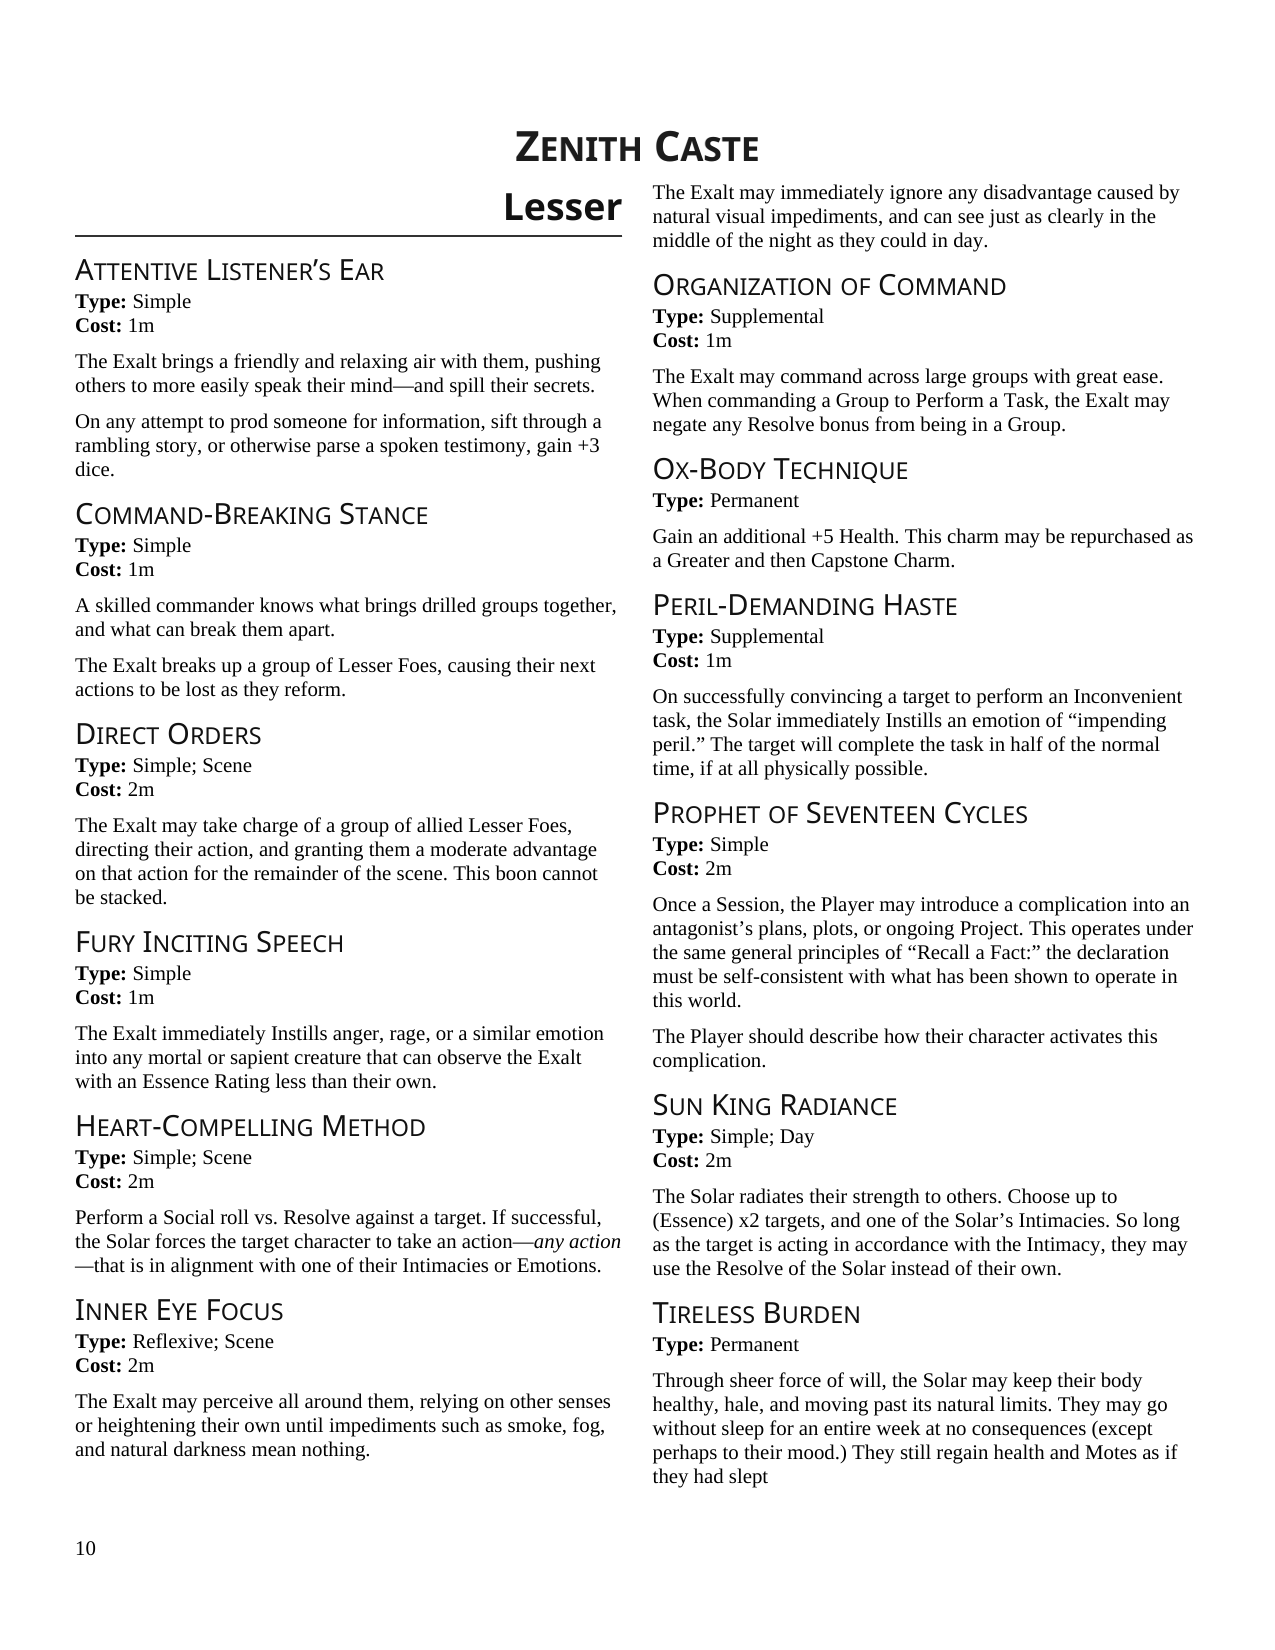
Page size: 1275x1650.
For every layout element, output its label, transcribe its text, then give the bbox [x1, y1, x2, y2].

subtitle Inner Eye Focus [75, 1289, 622, 1329]
subtitle Peril-Demanding Haste [652, 584, 1200, 623]
text The Solar radiates their strength to others. Choose up to (Essence) x2 targets, and one of the Solar’s Intimacies. So long as the target is acting in accordance with the Intimacy, they may use the Resolve of the Solar instead of their own. [652, 1184, 1200, 1280]
text A skilled commander knows what brings drilled groups together, and what can break them apart. [75, 593, 622, 641]
text Type: Permanent [652, 488, 1200, 512]
text The Exalt brings a friendly and relaxing air with them, pushing others to more easily speak their mind—and spill their secrets. [75, 349, 622, 397]
text The Exalt breaks up a group of Lesser Foes, causing their next actions to be lost as they reform. [75, 653, 622, 701]
subtitle Sun King Radiance [652, 1084, 1200, 1124]
text On successfully convincing a target to perform an Inconvenient task, the Solar immediately Instills an emotion of “impending peril.” The target will complete the task in half of the normal time, if at all physically possible. [652, 684, 1200, 780]
text Type: Simple Cost: 1m [75, 289, 622, 337]
subtitle Direct Orders [75, 713, 622, 753]
text Once a Session, the Player may introduce a complication into an antagonist’s plans, plots, or ongoing Project. This operates under the same general principles of “Recall a Fact:” the declaration must be self-consistent with what has been shown to operate in this world. [652, 892, 1200, 1012]
text The Exalt immediately Instills anger, rage, or a similar emotion into any mortal or sapient creature that can observe the Exalt with an Essence Rating less than their own. [75, 1021, 622, 1093]
text Through sheer force of will, the Solar may keep their body healthy, hale, and moving past its natural limits. They may go without sleep for an entire week at no consequences (except perhaps to their mood.) They still regain health and Motes as if they had slept [652, 1368, 1200, 1488]
text Type: Simple; Day Cost: 2m [652, 1124, 1200, 1172]
text Type: Simple Cost: 1m [75, 961, 622, 1009]
subtitle Tireless Burden [652, 1292, 1200, 1332]
text The Exalt may immediately ignore any disadvantage caused by natural visual impediments, and can see just as clearly in the middle of the night as they could in day. [652, 180, 1200, 252]
text Type: Permanent [652, 1332, 1200, 1356]
subtitle Zenith Caste [75, 117, 1200, 174]
text Type: Simple; Scene Cost: 2m [75, 1145, 622, 1193]
text Type: Simple; Scene Cost: 2m [75, 753, 622, 801]
text The Exalt may perceive all around them, relying on other senses or heightening their own until impediments such as smoke, fog, and natural darkness mean nothing. [75, 1389, 622, 1461]
subtitle Prophet of Seventeen Cycles [652, 792, 1200, 832]
text On any attempt to prod someone for information, sift through a rambling story, or otherwise parse a spoken testimony, gain +3 dice. [75, 409, 622, 481]
text The Player should describe how their character activates this complication. [652, 1024, 1200, 1072]
subtitle Command-Breaking Stance [75, 493, 622, 533]
subtitle Fury Inciting Speech [75, 921, 622, 961]
subtitle Ox-Body Technique [652, 448, 1200, 488]
text Type: Simple Cost: 2m [652, 832, 1200, 880]
subtitle Attentive Listener’s Ear [75, 249, 622, 289]
text Type: Supplemental Cost: 1m [652, 623, 1200, 672]
text Gain an additional +5 Health. This charm may be repurchased as a Greater and then Capstone Charm. [652, 524, 1200, 572]
text The Exalt may take charge of a group of allied Lesser Foes, directing their action, and granting them a moderate advantage on that action for the remainder of the scene. This boon cannot be stacked. [75, 813, 622, 909]
text The Exalt may command across large groups with great ease. When commanding a Group to Perform a Task, the Exalt may negate any Resolve bonus from being in a Group. [652, 364, 1200, 436]
subtitle Organization of Command [652, 264, 1200, 304]
text Type: Reflexive; Scene Cost: 2m [75, 1329, 622, 1377]
text Lesser [75, 180, 622, 235]
subtitle Heart-Compelling Method [75, 1105, 622, 1145]
text Type: Simple Cost: 1m [75, 533, 622, 581]
text Perform a Social roll vs. Resolve against a target. If successful, the Solar forces the target character to take an action—any action—that is in alignment with one of their Intimacies or Emotions. [75, 1205, 622, 1277]
text Type: Supplemental Cost: 1m [652, 304, 1200, 352]
